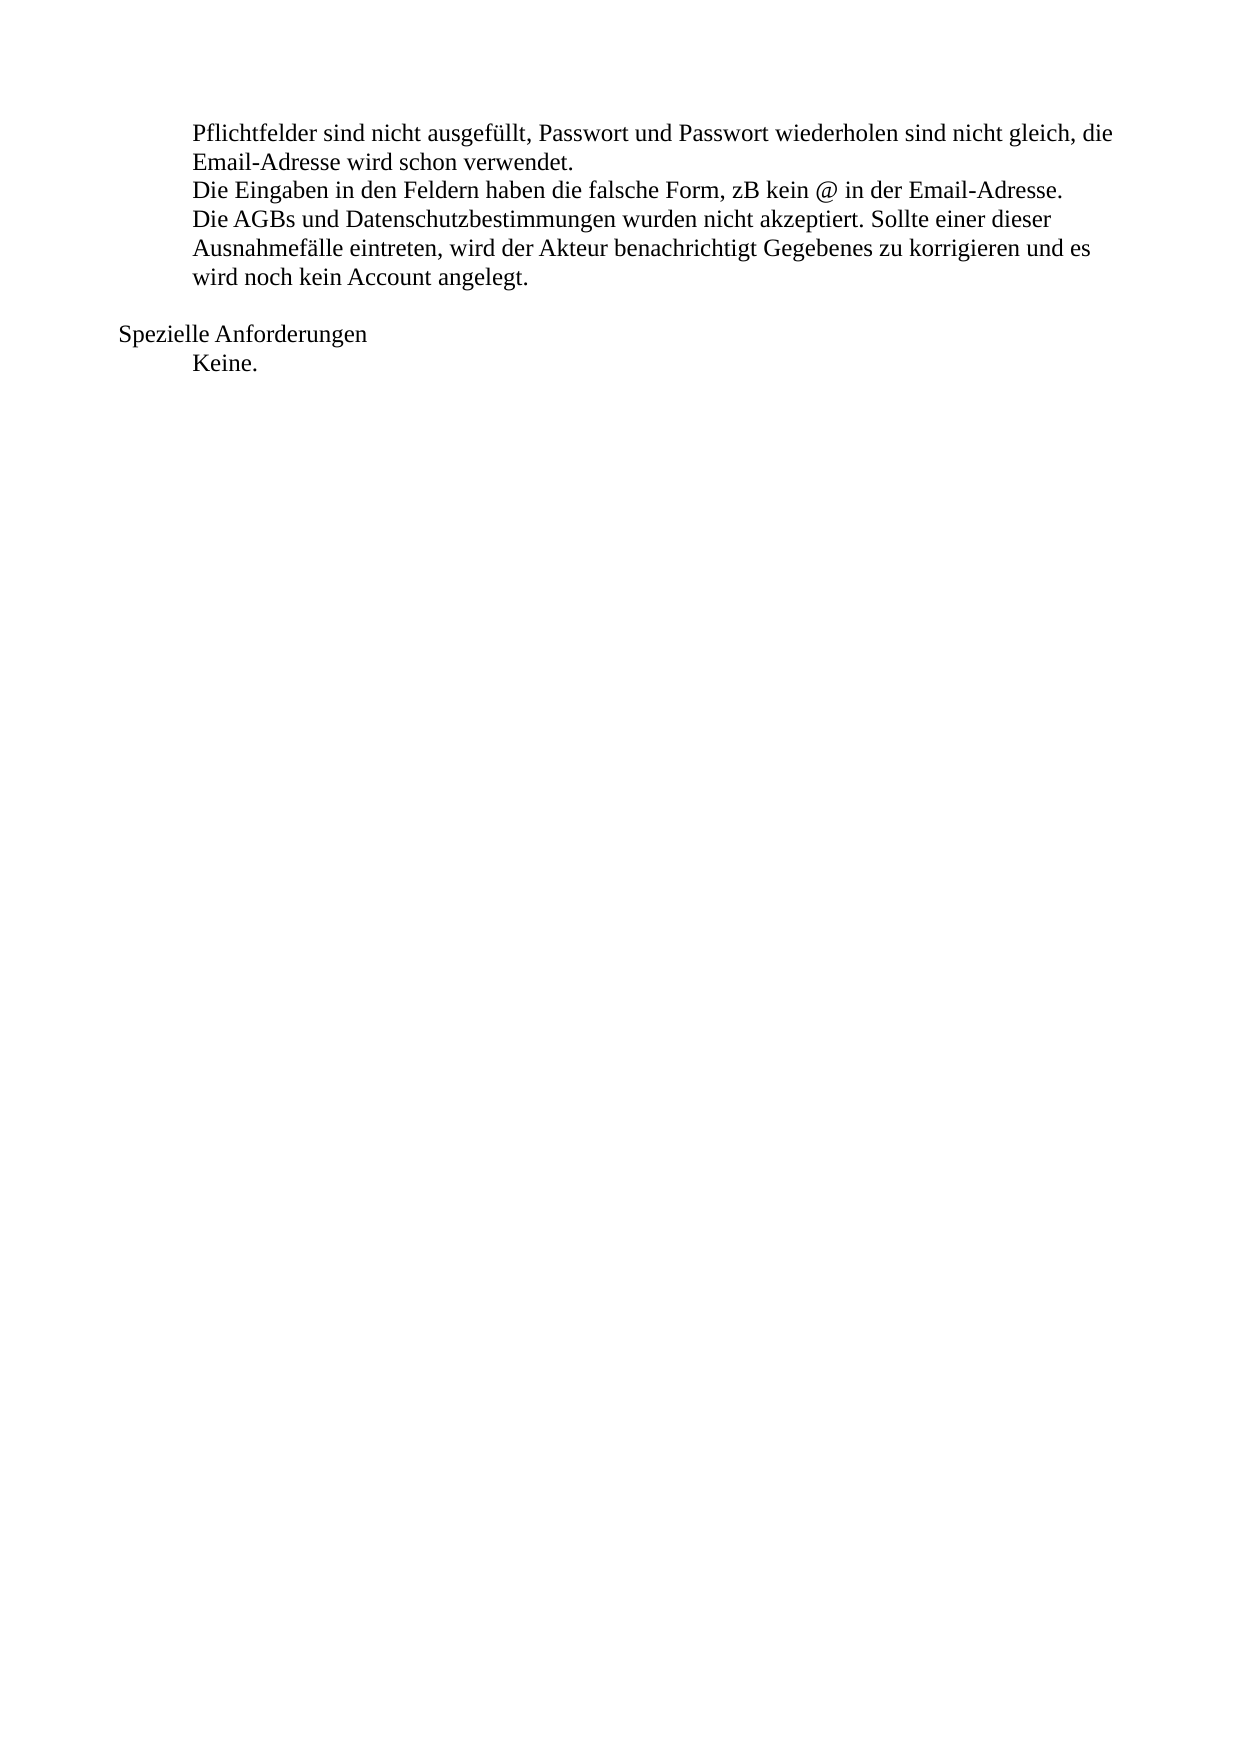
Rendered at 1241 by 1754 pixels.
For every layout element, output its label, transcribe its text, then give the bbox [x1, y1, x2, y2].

text Die AGBs und Datenschutzbestimmungen wurden nicht akzeptiert. Sollte einer dieser Ausnahmefälle eintreten, wird der Akteur benachrichtigt Gegebenes zu korrigieren und es wird noch kein Account angelegt. [118, 204, 1122, 291]
text Keine. [118, 348, 1122, 377]
text Pflichtfelder sind nicht ausgefüllt, Passwort und Passwort wiederholen sind nicht gleich, die Email-Adresse wird schon verwendet. [118, 118, 1122, 176]
text Die Eingaben in den Feldern haben die falsche Form, zB kein @ in der Email-Adresse. [118, 176, 1122, 204]
text Spezielle Anforderungen [118, 319, 1122, 348]
